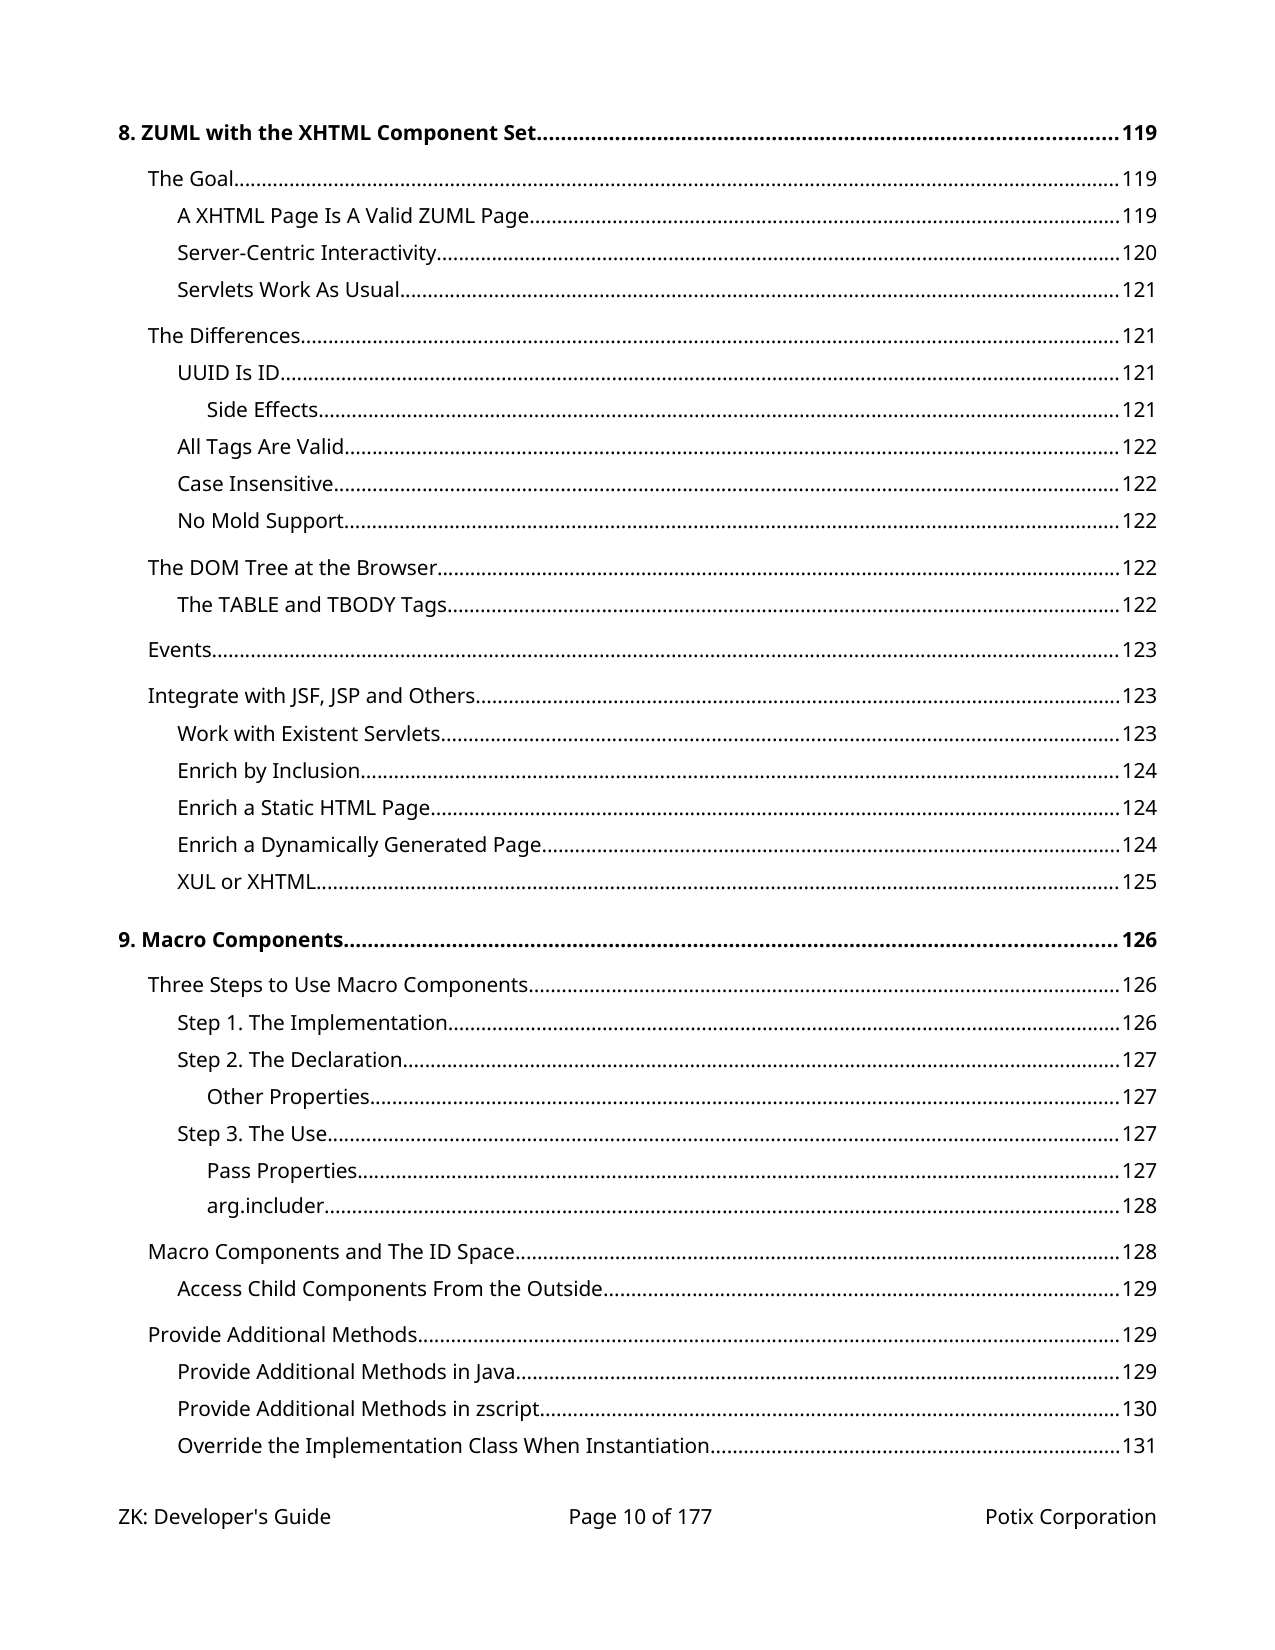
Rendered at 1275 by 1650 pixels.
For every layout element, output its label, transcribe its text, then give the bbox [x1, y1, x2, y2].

text arg.includer 128 [207, 1191, 1157, 1219]
text The DOM Tree at the Browser 122 [148, 553, 1157, 581]
text No Mold Support 122 [177, 507, 1157, 535]
text 9. Macro Components 126 [118, 925, 1157, 953]
text 8. ZUML with the XHTML Component Set 119 [118, 118, 1157, 146]
text XUL or XHTML 125 [177, 867, 1157, 895]
text Other Properties 127 [207, 1082, 1157, 1110]
text All Tags Are Valid 122 [177, 432, 1157, 461]
text Events 123 [148, 636, 1157, 664]
text Pass Properties 127 [207, 1156, 1157, 1184]
text Case Insensitive 122 [177, 469, 1157, 498]
text The Differences 121 [148, 321, 1157, 349]
text Integrate with JSF, JSP and Others 123 [148, 682, 1157, 710]
text Step 2. The Declaration 127 [177, 1045, 1157, 1073]
text A XHTML Page Is A Valid ZUML Page 119 [177, 201, 1157, 229]
text Servlets Work As Usual 121 [177, 275, 1157, 303]
text The TABLE and TBODY Tags 122 [177, 590, 1157, 618]
text Provide Additional Methods in Java 129 [177, 1357, 1157, 1386]
text Macro Components and The ID Space 128 [148, 1237, 1157, 1265]
text Provide Additional Methods in zscript 130 [177, 1394, 1157, 1423]
text Enrich by Inclusion 124 [177, 756, 1157, 784]
text Step 1. The Implementation 126 [177, 1008, 1157, 1036]
text Access Child Components From the Outside 129 [177, 1274, 1157, 1302]
text UUID Is ID 121 [177, 358, 1157, 387]
text Override the Implementation Class When Instantiation 131 [177, 1431, 1157, 1460]
text Step 3. The Use 127 [177, 1119, 1157, 1147]
text Work with Existent Servlets 123 [177, 719, 1157, 747]
text Enrich a Static HTML Page 124 [177, 793, 1157, 821]
text Side Effects 121 [207, 395, 1157, 424]
text The Goal 119 [148, 164, 1157, 192]
text Enrich a Dynamically Generated Page 124 [177, 830, 1157, 858]
text Server-Centric Interactivity 120 [177, 238, 1157, 266]
text Provide Additional Methods 129 [148, 1320, 1157, 1348]
text Three Steps to Use Macro Components 126 [148, 971, 1157, 999]
